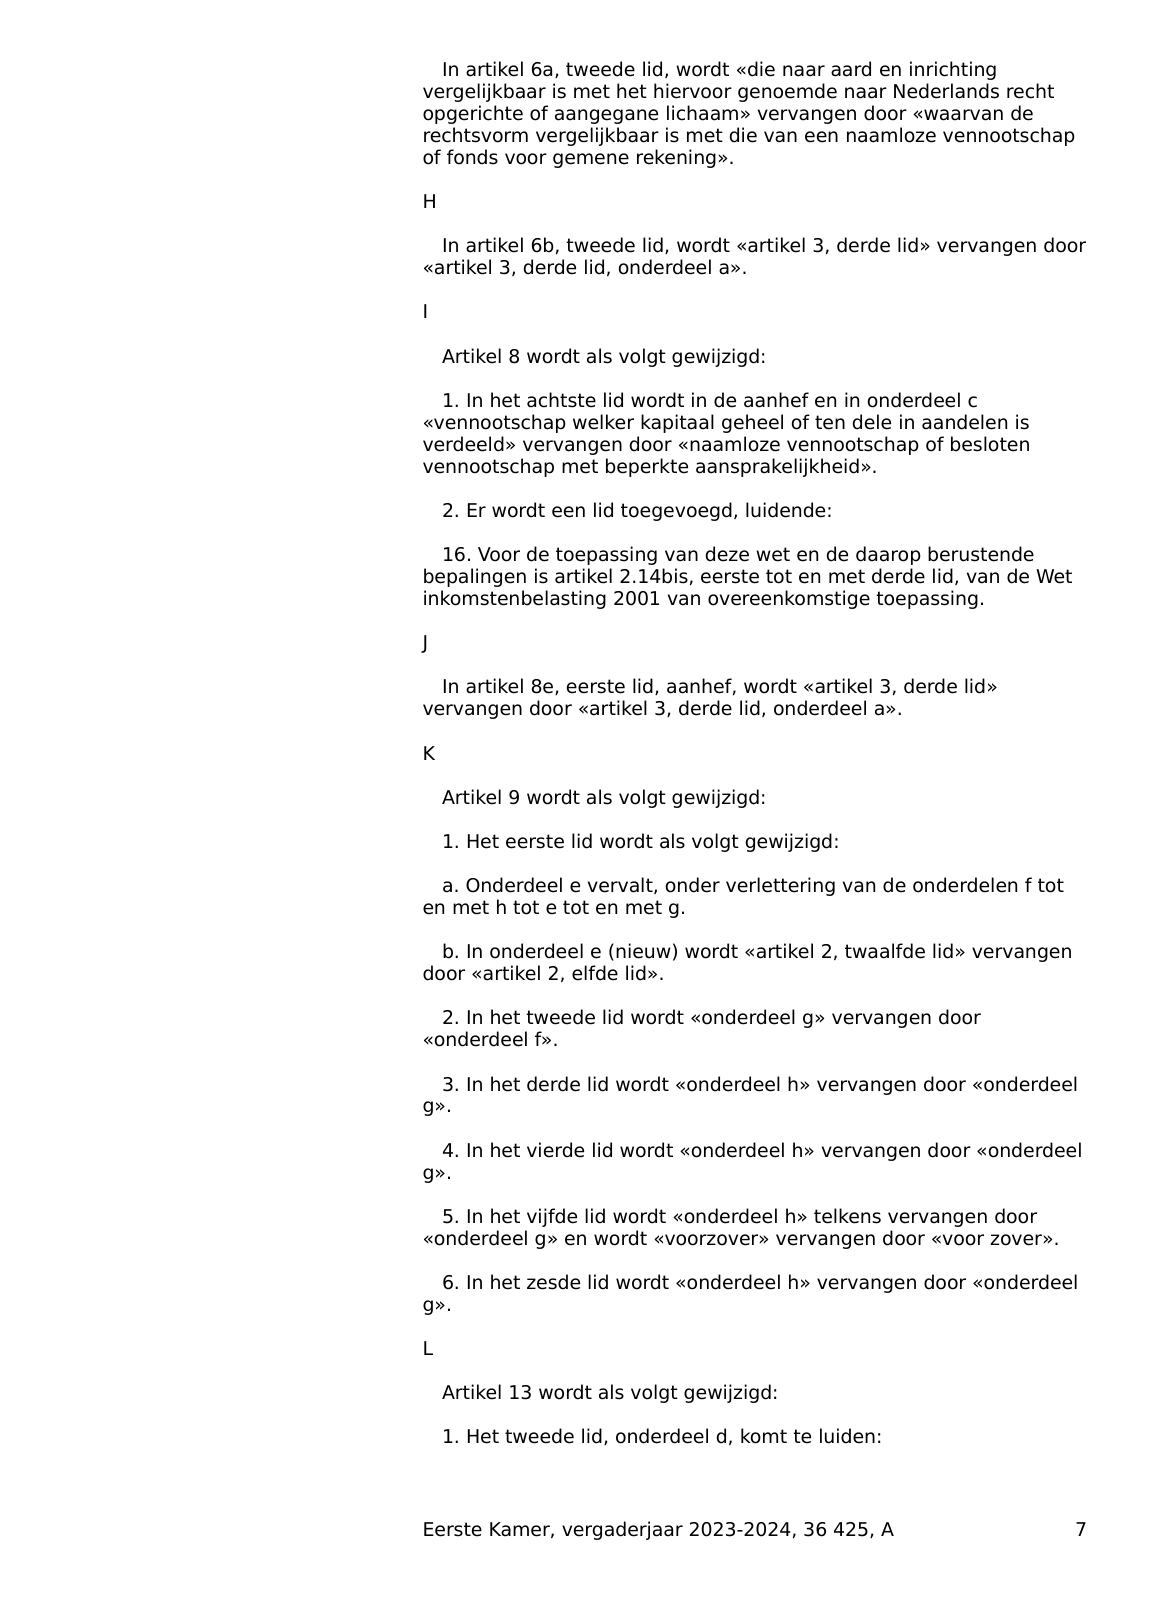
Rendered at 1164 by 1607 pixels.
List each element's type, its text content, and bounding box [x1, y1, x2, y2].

text In artikel 6a, tweede lid, wordt «die naar aard en inrichting vergelijkbaar is met het hiervoor genoemde naar Nederlands recht opgerichte of aangegane lichaam» vervangen door «waarvan de rechtsvorm vergelijkbaar is met die van een naamloze vennootschap of fonds voor gemene rekening». [422, 59, 1087, 169]
text In artikel 8e, eerste lid, aanhef, wordt «artikel 3, derde lid» vervangen door «artikel 3, derde lid, onderdeel a». [422, 676, 1087, 720]
text b. In onderdeel e (nieuw) wordt «artikel 2, twaalfde lid» vervangen door «artikel 2, elfde lid». [422, 941, 1087, 985]
text 5. In het vijfde lid wordt «onderdeel h» telkens vervangen door «onderdeel g» en wordt «voorzover» vervangen door «voor zover». [422, 1206, 1087, 1250]
text a. Onderdeel e vervalt, onder verlettering van de onderdelen f tot en met h tot e tot en met g. [422, 875, 1087, 919]
text 4. In het vierde lid wordt «onderdeel h» vervangen door «onderdeel g». [422, 1139, 1087, 1183]
text 3. In het derde lid wordt «onderdeel h» vervangen door «onderdeel g». [422, 1073, 1087, 1117]
text Artikel 8 wordt als volgt gewijzigd: [422, 346, 1087, 368]
text 1. Het tweede lid, onderdeel d, komt te luiden: [422, 1426, 1087, 1448]
text K [422, 742, 1087, 764]
text L [422, 1338, 1087, 1360]
text J [422, 632, 1087, 654]
text In artikel 6b, tweede lid, wordt «artikel 3, derde lid» vervangen door «artikel 3, derde lid, onderdeel a». [422, 235, 1087, 279]
text H [422, 191, 1087, 213]
text 2. In het tweede lid wordt «onderdeel g» vervangen door «onderdeel f». [422, 1007, 1087, 1051]
text 1. Het eerste lid wordt als volgt gewijzigd: [422, 831, 1087, 853]
text 1. In het achtste lid wordt in de aanhef en in onderdeel c «vennootschap welker kapitaal geheel of ten dele in aandelen is verdeeld» vervangen door «naamloze vennootschap of besloten vennootschap met beperkte aansprakelijkheid». [422, 390, 1087, 478]
text Artikel 13 wordt als volgt gewijzigd: [422, 1382, 1087, 1404]
text I [422, 301, 1087, 323]
text 16. Voor de toepassing van deze wet en de daarop berustende bepalingen is artikel 2.14bis, eerste tot en met derde lid, van de Wet inkomstenbelasting 2001 van overeenkomstige toepassing. [422, 544, 1087, 610]
text 6. In het zesde lid wordt «onderdeel h» vervangen door «onderdeel g». [422, 1272, 1087, 1316]
text 2. Er wordt een lid toegevoegd, luidende: [422, 500, 1087, 522]
text Artikel 9 wordt als volgt gewijzigd: [422, 787, 1087, 809]
